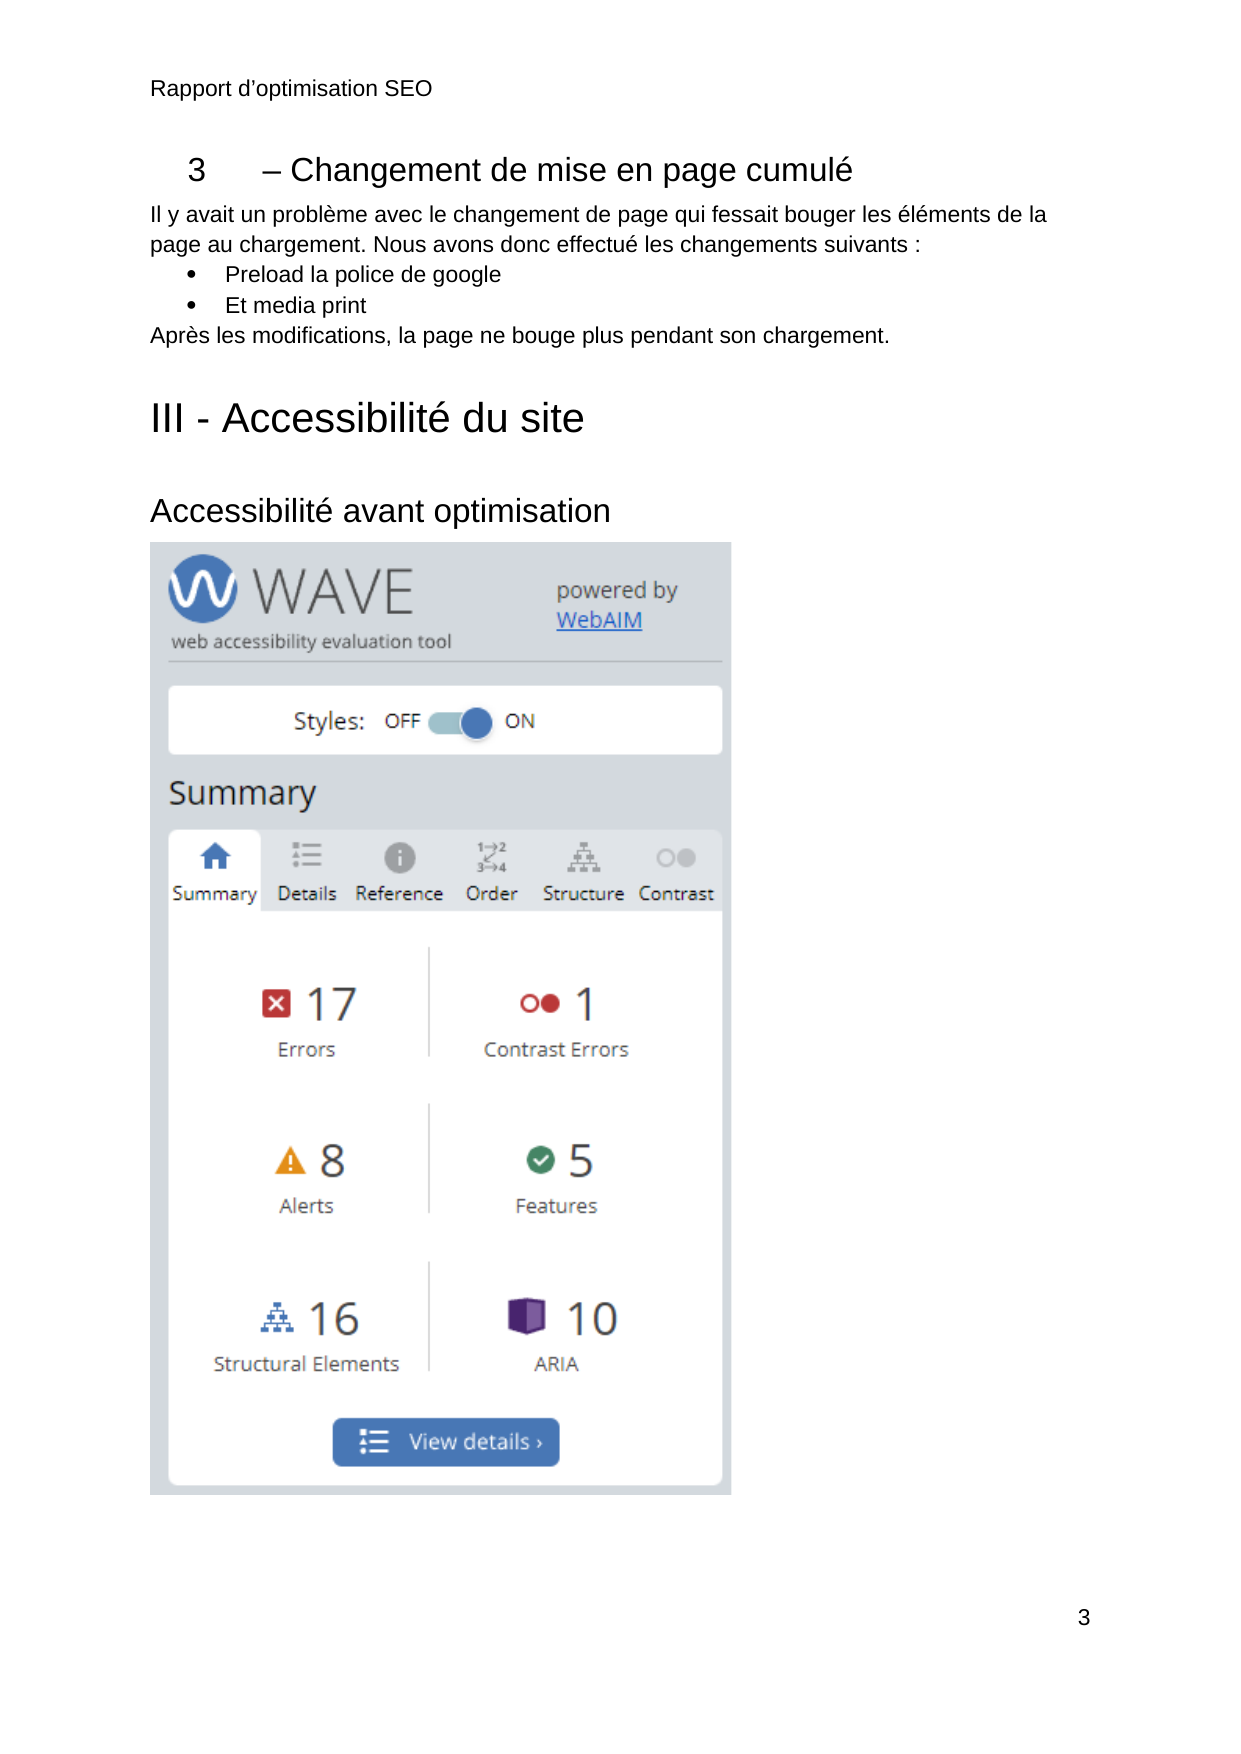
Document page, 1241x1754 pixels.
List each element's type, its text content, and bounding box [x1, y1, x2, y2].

list Et media print [187, 292, 1090, 318]
list – Changement de mise en page cumulé [187, 150, 1090, 188]
subtitle Accessibilité avant optimisation [150, 492, 1090, 530]
text Il y avait un problème avec le changement de page qui fessait bouger les éléments de la page au chargement. Nous avons donc effectué les changements suivants : [150, 201, 1090, 257]
subtitle III - Accessibilité du site [150, 394, 1090, 442]
list Preload la police de google [187, 261, 1090, 288]
text Après les modifications, la page ne bouge plus pendant son chargement. [150, 322, 1090, 348]
